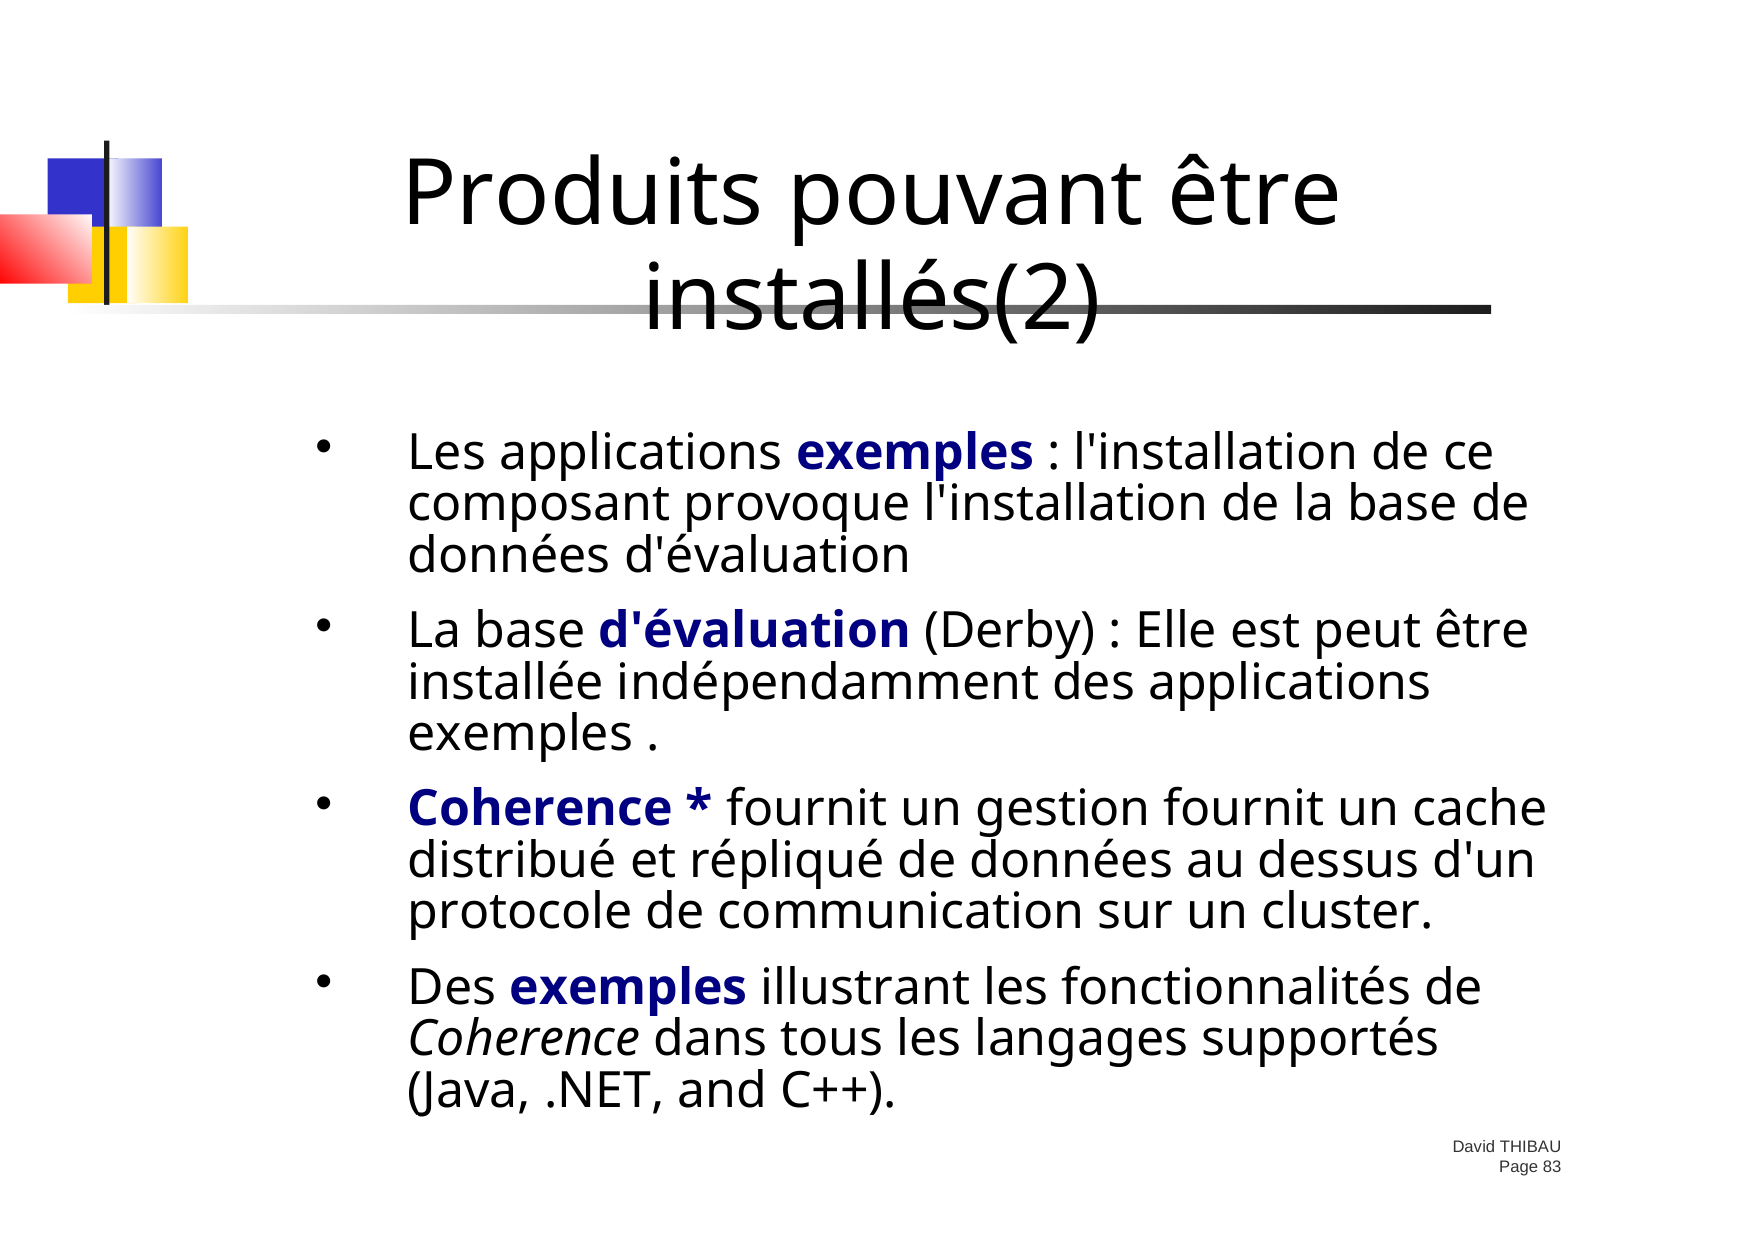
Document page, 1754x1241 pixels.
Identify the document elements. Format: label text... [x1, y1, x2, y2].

title Produits pouvant être installés(2) [179, 137, 1565, 354]
list Les applications exemples : l'installation de ce composant provoque l'installation de la base de données d'évaluation La base d'évaluation (Derby) : Elle est peut être installée indépendamment des applications exemples . Coherence * fournit un gestion fournit un cache distribué et répliqué de données au dessus d'un protocole de communication sur un cluster. Des exemples illustrant les fonctionnalités de Coherence dans tous les langages supportés (Java, .NET, and C++). [165, 427, 1551, 1178]
